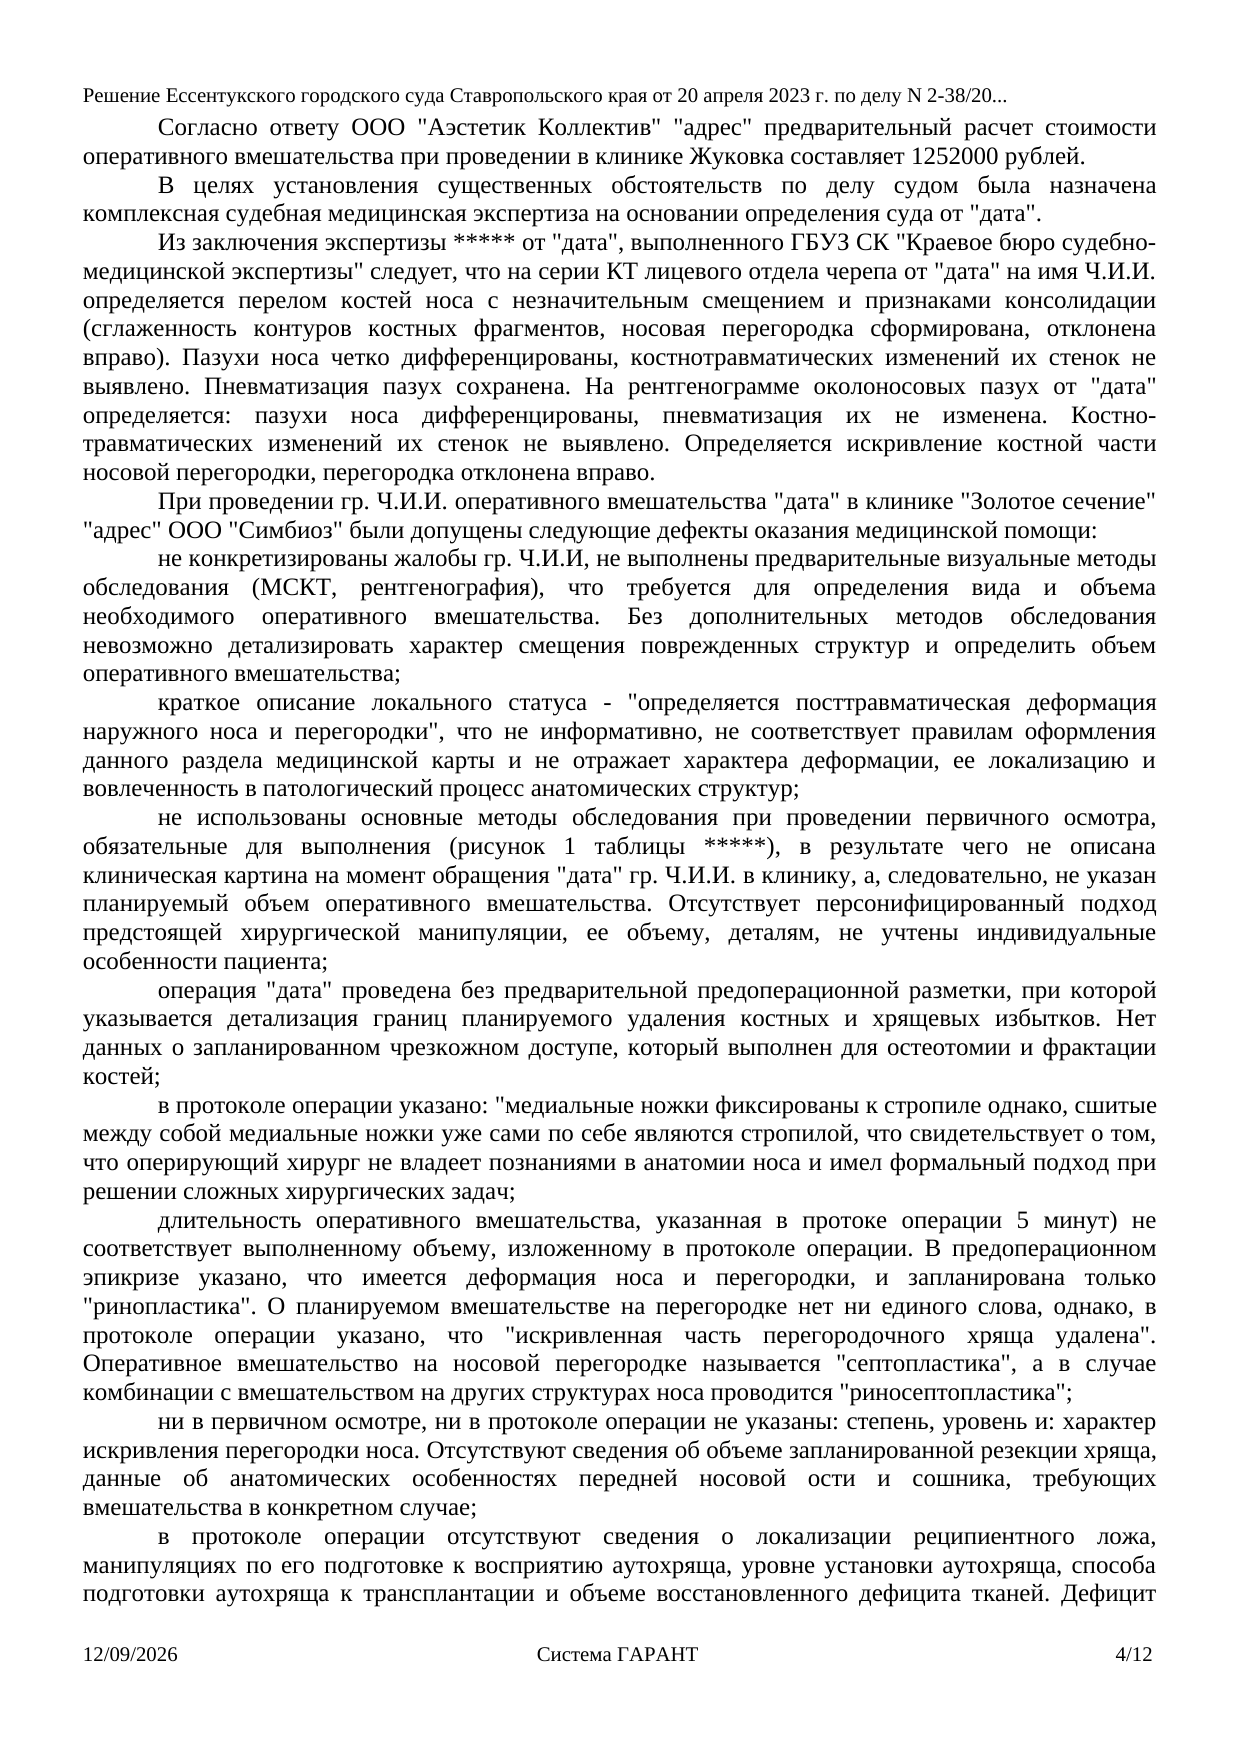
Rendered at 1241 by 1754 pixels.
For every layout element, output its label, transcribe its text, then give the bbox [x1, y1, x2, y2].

text Из заключения экспертизы ***** от "дата", выполненного ГБУЗ СК "Краевое бюро судебно-медицинской экспертизы" следует, что нa серии КТ лицевого отдела черепа от "дата" на имя Ч.И.И. определяется перелом костей носа с незначительным смещением и признаками консолидации (сглаженность контуров костных фрагментов, носовая перегородка сформирована, отклонена вправо). Пазухи носа четко дифференцированы, костнотравматических изменений их стенок не выявлено. Пневматизация пазух сохранена. На рентгенограмме околоносовых пазух от "дата" определяется: пазухи носа дифференцированы, пневматизация их не изменена. Костно-травматических изменений их стенок не выявлено. Определяется искривление костной части носовой перегородки, перегородка отклонена вправо. [83, 227, 1157, 486]
text длительность оперативного вмешательства, указанная в протоке операции 5 минут) не соответствует выполненному объему, изложенному в протоколе операции. В предоперационном эпикризе указано, что имеется деформация носа и перегородки, и запланирована только "ринопластика". О планируемом вмешательстве на перегородке нет ни единого слова, однако, в протоколе операции указано, что "искривленная часть перегородочного хряща удалена". Оперативное вмешательство на носовой перегородке называется "септопластика", а в случае комбинации с вмешательством на других структурах носа проводится "риносептопластика"; [83, 1205, 1157, 1406]
text не использованы основные методы обследования при проведении первичного осмотра, обязательные для выполнения (рисунок 1 таблицы *****), в результате чего не описана клиническая картина на момент обращения "дата" гр. Ч.И.И. в клинику, а, следовательно, не указан планируемый объем оперативного вмешательства. Отсутствует персонифицированный подход предстоящей хирургической манипуляции, ее объему, деталям, не учтены индивидуальные особенности пациента; [83, 802, 1157, 975]
text краткое описание локального статуса - "определяется посттравматическая деформация наружного носа и перегородки", что не информативно, не соответствует правилам оформления данного раздела медицинской карты и не отражает характера деформации, ее локализацию и вовлеченность в патологический процесс анатомических структур; [83, 687, 1157, 802]
text При проведении гр. Ч.И.И. оперативного вмешательства "дата" в клинике "Золотое сечение" "адрес" ООО "Симбиоз" были допущены следующие дефекты оказания медицинской помощи: [83, 486, 1157, 543]
text Согласно ответу ООО "Аэстетик Коллектив" "адрес" предварительный расчет стоимости оперативного вмешательства при проведении в клинике Жуковка составляет 1252000 рублей. [83, 112, 1157, 170]
text не конкретизированы жалобы гр. Ч.И.И, не выполнены предварительные визуальные методы обследования (МСКТ, рентгенография), что требуется для определения вида и объема необходимого оперативного вмешательства. Без дополнительных методов обследования невозможно детализировать характер смещения поврежденных структур и определить объем оперативного вмешательства; [83, 543, 1157, 687]
text в протоколе операции указано: "медиальные ножки фиксированы к стропиле однако, сшитые между собой медиальные ножки уже сами по себе являются стропилой, что свидетельствует о том, что оперирующий хирург не владеет познаниями в анатомии носа и имел формальный подход при решении сложных хирургических задач; [83, 1090, 1157, 1205]
text операция "дата" проведена без предварительной предоперационной разметки, при которой указывается детализация границ планируемого удаления костных и хрящевых избытков. Нет данных о запланированном чрезкожном доступе, который выполнен для остеотомии и фрактации костей; [83, 975, 1157, 1090]
text В целях установления существенных обстоятельств по делу судом была назначена комплексная судебная медицинская экспертиза на основании определения суда от "дата". [83, 170, 1157, 227]
text ни в первичном осмотре, ни в протоколе операции не указаны: степень, уровень и: характер искривления перегородки носа. Отсутствуют сведения об объеме запланированной резекции хряща, данные об анатомических особенностях передней носовой ости и сошника, требующих вмешательства в конкретном случае; [83, 1406, 1157, 1521]
text в протоколе операции отсутствуют сведения о локализации реципиентного ложа, манипуляциях по его подготовке к восприятию аутохряща, уровне установки аутохряща, способа подготовки аутохряща к трансплантации и объеме восстановленного дефицита тканей. Дефицит [83, 1521, 1157, 1607]
